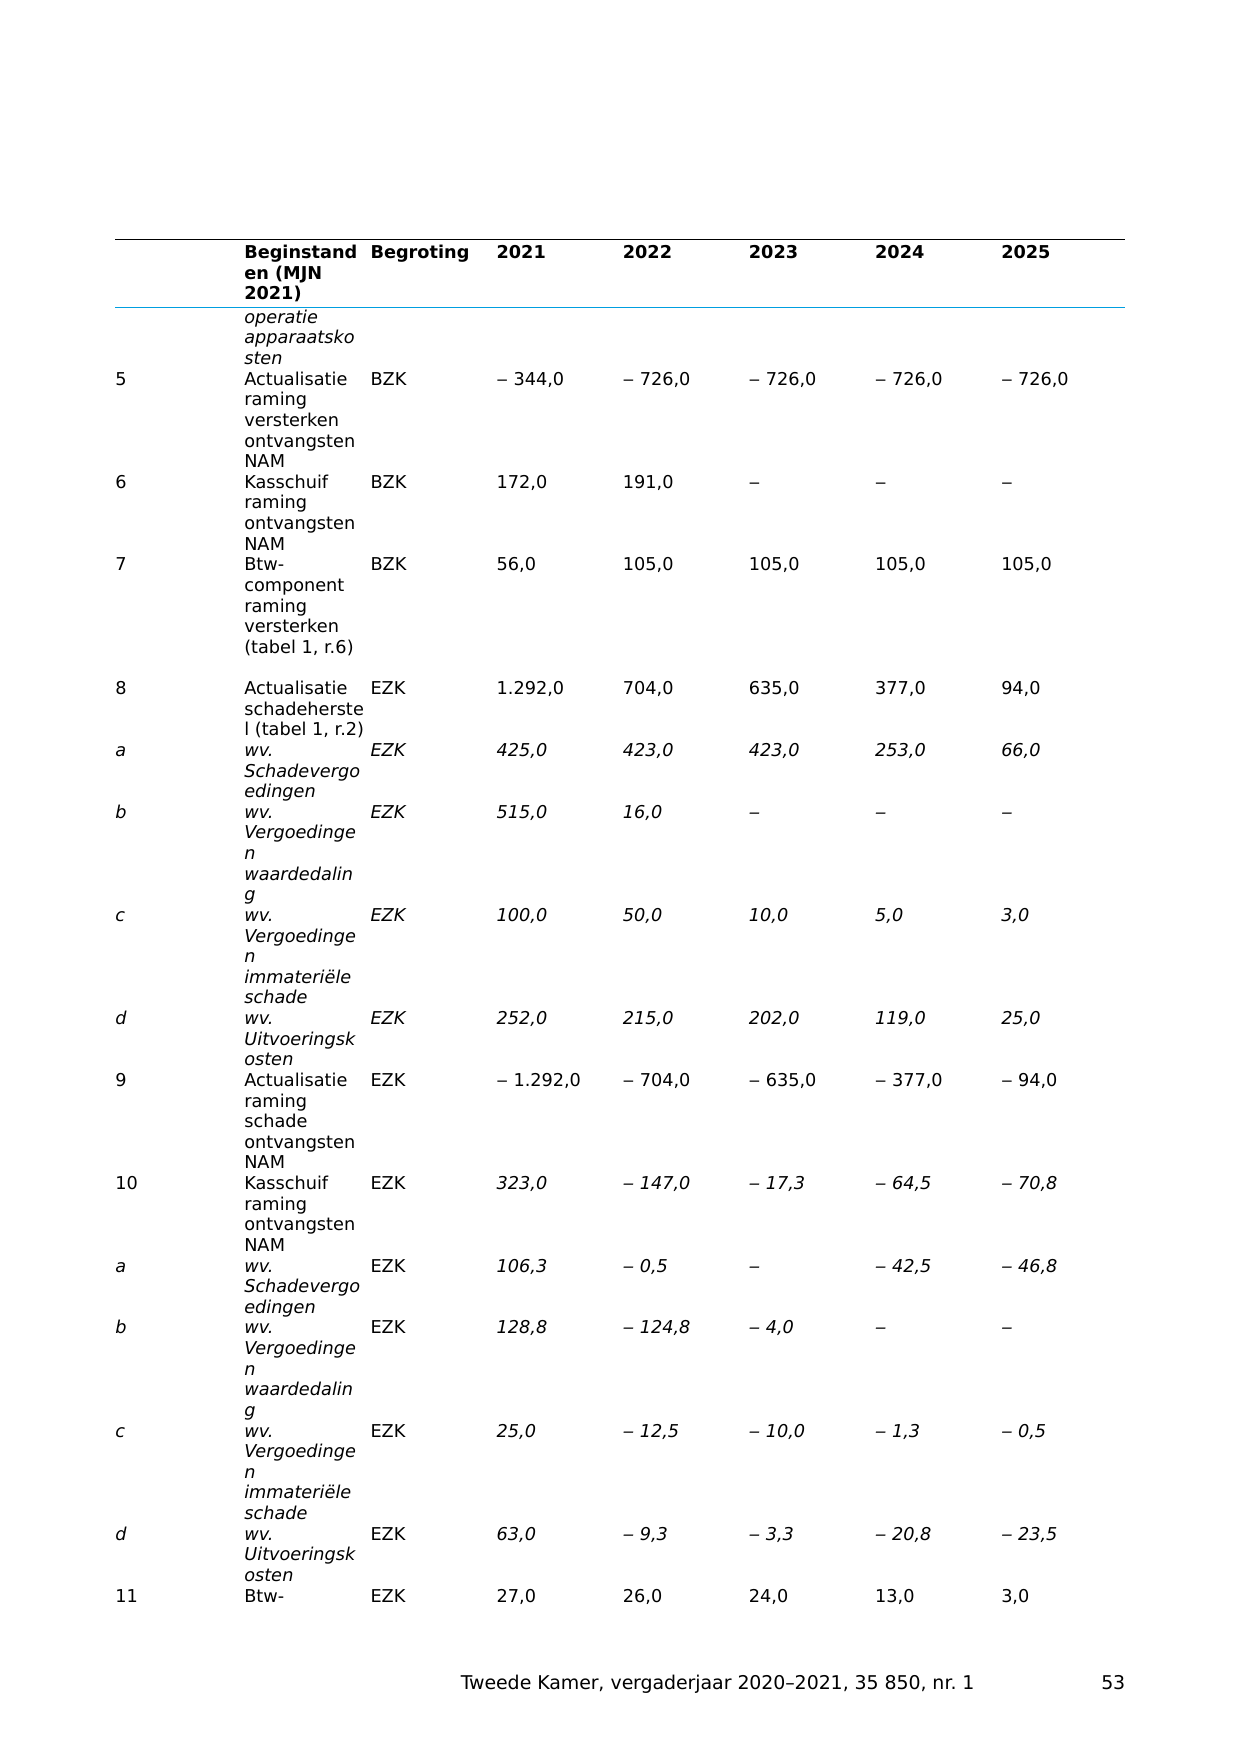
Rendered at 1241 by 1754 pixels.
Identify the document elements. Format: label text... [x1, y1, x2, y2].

table_cell ‒ [872, 1318, 998, 1421]
table_cell 5 [115, 369, 241, 472]
table_cell 63,0 [494, 1524, 620, 1586]
table_cell 13,0 [872, 1586, 998, 1606]
table_cell ‒ 726,0 [746, 369, 872, 472]
table_cell [746, 658, 872, 678]
table_cell wv. Uitvoeringskosten [241, 1008, 367, 1070]
table_cell EZK [368, 678, 493, 740]
table_cell 172,0 [494, 472, 620, 554]
table_cell 106,3 [494, 1256, 620, 1317]
table_cell 26,0 [620, 1586, 746, 1606]
table_cell ‒ 94,0 [998, 1070, 1125, 1173]
table_cell 323,0 [494, 1173, 620, 1256]
table_cell ‒ 9,3 [620, 1524, 746, 1586]
table_cell ‒ 64,5 [872, 1173, 998, 1256]
table_cell Begroting [368, 240, 493, 307]
table_cell ‒ [998, 1318, 1125, 1421]
table_cell 2022 [620, 240, 746, 307]
table_cell 105,0 [998, 554, 1125, 657]
table_cell 3,0 [998, 905, 1125, 1008]
table_cell ‒ 0,5 [998, 1421, 1125, 1524]
table_cell 3,0 [998, 1586, 1125, 1606]
table_cell ‒ 10,0 [746, 1421, 872, 1524]
table_cell c [115, 905, 241, 1008]
table_cell 2024 [872, 240, 998, 307]
table_cell 56,0 [494, 554, 620, 657]
table_cell EZK [368, 905, 493, 1008]
table_cell Beginstanden (MJN 2021) [241, 240, 367, 307]
table_cell ‒ 0,5 [620, 1256, 746, 1317]
table_cell 7 [115, 554, 241, 657]
table_cell wv. Vergoedingen immateriële schade [241, 1421, 367, 1524]
table_cell 423,0 [620, 740, 746, 802]
table_cell [368, 658, 493, 678]
table_cell 94,0 [998, 678, 1125, 740]
table_cell ‒ 377,0 [872, 1070, 998, 1173]
table_cell 10 [115, 1173, 241, 1256]
table_cell 16,0 [620, 802, 746, 905]
table_cell ‒ 17,3 [746, 1173, 872, 1256]
table_cell wv. Vergoedingen waardedaling [241, 802, 367, 905]
table_cell ‒ 147,0 [620, 1173, 746, 1256]
table_cell Kasschuif raming ontvangsten NAM [241, 1173, 367, 1256]
table_cell 105,0 [746, 554, 872, 657]
table_cell ‒ 726,0 [620, 369, 746, 472]
table_cell EZK [368, 1173, 493, 1256]
table_cell Btw- [241, 1586, 367, 1606]
table_cell c [115, 1421, 241, 1524]
table_cell [115, 658, 241, 678]
table_cell 105,0 [620, 554, 746, 657]
table_cell 515,0 [494, 802, 620, 905]
table_cell ‒ 23,5 [998, 1524, 1125, 1586]
table_cell 105,0 [872, 554, 998, 657]
table_cell ‒ 20,8 [872, 1524, 998, 1586]
table_cell 377,0 [872, 678, 998, 740]
table_cell ‒ 1,3 [872, 1421, 998, 1524]
table_cell b [115, 1318, 241, 1421]
table_cell EZK [368, 1421, 493, 1524]
table_cell ‒ 635,0 [746, 1070, 872, 1173]
table_cell Kasschuif raming ontvangsten NAM [241, 472, 367, 554]
table_cell ‒ [998, 802, 1125, 905]
table_cell ‒ 726,0 [872, 369, 998, 472]
table_cell ‒ [872, 802, 998, 905]
table_cell 66,0 [998, 740, 1125, 802]
table_cell EZK [368, 1586, 493, 1606]
table_cell ‒ [872, 472, 998, 554]
table_cell 25,0 [494, 1421, 620, 1524]
table_cell wv. Uitvoeringskosten [241, 1524, 367, 1586]
table_cell 2023 [746, 240, 872, 307]
table_cell EZK [368, 1256, 493, 1317]
table_cell ‒ [746, 1256, 872, 1317]
table_cell 119,0 [872, 1008, 998, 1070]
table_cell ‒ 3,3 [746, 1524, 872, 1586]
table_cell 423,0 [746, 740, 872, 802]
table_cell a [115, 1256, 241, 1317]
table_cell d [115, 1008, 241, 1070]
table_cell [494, 308, 620, 369]
table_cell 10,0 [746, 905, 872, 1008]
table_cell EZK [368, 1008, 493, 1070]
table_cell BZK [368, 369, 493, 472]
table_cell Btw-component raming versterken (tabel 1, r.6) [241, 554, 367, 657]
table_cell [998, 658, 1125, 678]
table_cell 100,0 [494, 905, 620, 1008]
table_cell EZK [368, 740, 493, 802]
table_cell ‒ [746, 472, 872, 554]
table_cell 635,0 [746, 678, 872, 740]
table_cell EZK [368, 1070, 493, 1173]
table_cell [368, 308, 493, 369]
table_cell [620, 658, 746, 678]
table_cell 252,0 [494, 1008, 620, 1070]
table_cell 1.292,0 [494, 678, 620, 740]
table_cell 24,0 [746, 1586, 872, 1606]
table_cell Actualisatie schadeherstel (tabel 1, r.2) [241, 678, 367, 740]
table_cell EZK [368, 1318, 493, 1421]
table_cell [872, 658, 998, 678]
table_cell [494, 658, 620, 678]
table_cell Actualisatie raming versterken ontvangsten NAM [241, 369, 367, 472]
table_cell ‒ 12,5 [620, 1421, 746, 1524]
table_cell ‒ 704,0 [620, 1070, 746, 1173]
table_cell 425,0 [494, 740, 620, 802]
table_cell [241, 658, 367, 678]
table_cell Actualisatie raming schade ontvangsten NAM [241, 1070, 367, 1173]
table_cell wv. Schadevergoedingen [241, 740, 367, 802]
table_cell 2021 [494, 240, 620, 307]
table_cell ‒ [998, 472, 1125, 554]
table_cell b [115, 802, 241, 905]
table_cell ‒ 46,8 [998, 1256, 1125, 1317]
table_cell [746, 308, 872, 369]
table_cell 202,0 [746, 1008, 872, 1070]
table_cell 215,0 [620, 1008, 746, 1070]
table_cell ‒ [746, 802, 872, 905]
table_header Tabel 5 Mutaties bij Voorjaarsnota 2021 (bedragen in miljoen euro, - = saldoverbeterend) [115, 191, 1125, 239]
table_cell [115, 240, 241, 307]
table_cell EZK [368, 1524, 493, 1586]
table_cell wv. Vergoedingen immateriële schade [241, 905, 367, 1008]
table_cell 6 [115, 472, 241, 554]
table_cell 25,0 [998, 1008, 1125, 1070]
table_cell ‒ 344,0 [494, 369, 620, 472]
table_cell ‒ 1.292,0 [494, 1070, 620, 1173]
table_cell wv. Vergoedingen waardedaling [241, 1318, 367, 1421]
table_cell 704,0 [620, 678, 746, 740]
table_cell 5,0 [872, 905, 998, 1008]
table_cell [872, 308, 998, 369]
table_cell [998, 308, 1125, 369]
table_cell 128,8 [494, 1318, 620, 1421]
table_cell 191,0 [620, 472, 746, 554]
table_cell [115, 308, 241, 369]
table_cell wv. Schadevergoedingen [241, 1256, 367, 1317]
table_cell BZK [368, 554, 493, 657]
table_cell [620, 308, 746, 369]
table_cell 11 [115, 1586, 241, 1606]
table_cell 8 [115, 678, 241, 740]
table_cell 253,0 [872, 740, 998, 802]
table_cell ‒ 42,5 [872, 1256, 998, 1317]
table_cell ‒ 726,0 [998, 369, 1125, 472]
table_cell 9 [115, 1070, 241, 1173]
table_cell operatie apparaatskosten [241, 308, 367, 369]
table_cell ‒ 4,0 [746, 1318, 872, 1421]
table_cell ‒ 124,8 [620, 1318, 746, 1421]
table_cell EZK [368, 802, 493, 905]
table_cell 50,0 [620, 905, 746, 1008]
table_cell BZK [368, 472, 493, 554]
table_cell ‒ 70,8 [998, 1173, 1125, 1256]
table_cell a [115, 740, 241, 802]
table_cell d [115, 1524, 241, 1586]
table_cell 27,0 [494, 1586, 620, 1606]
table_cell 2025 [998, 240, 1125, 307]
